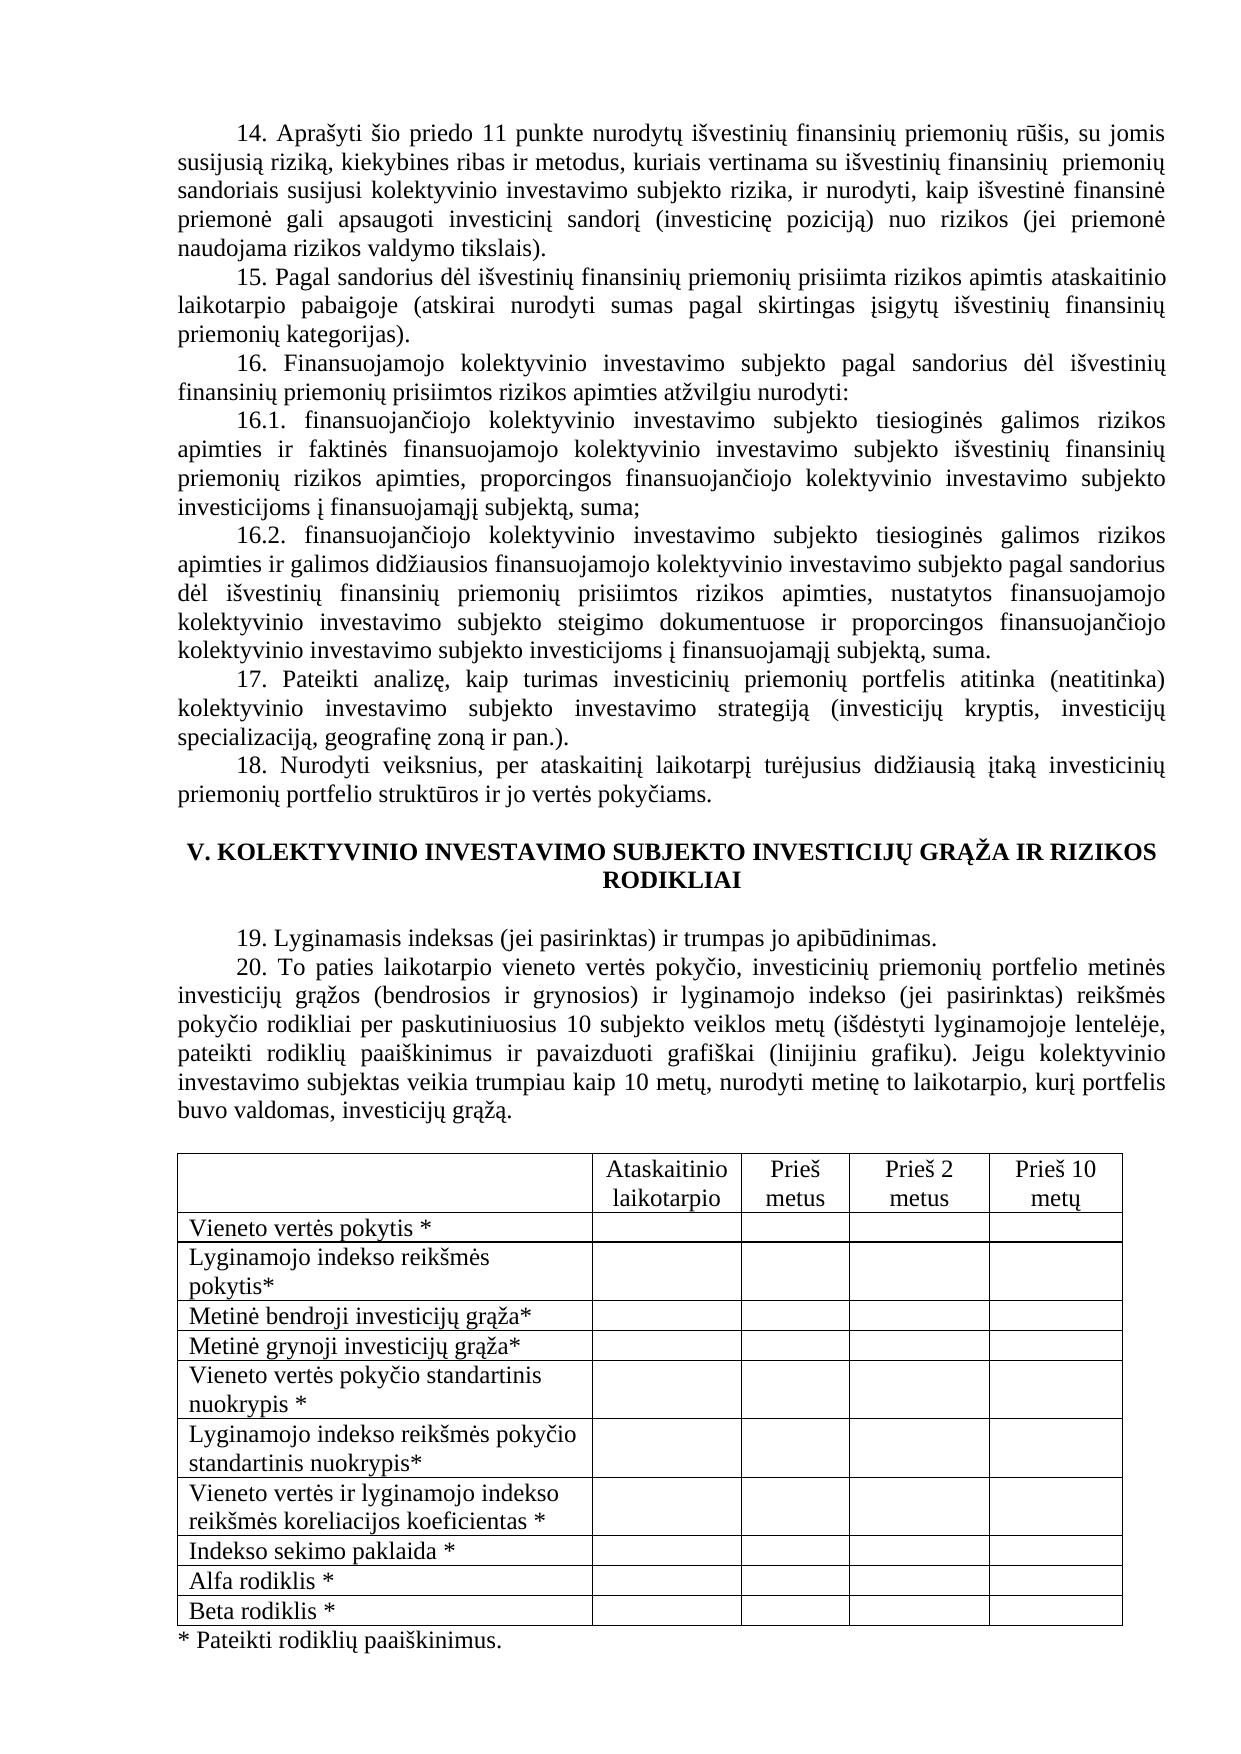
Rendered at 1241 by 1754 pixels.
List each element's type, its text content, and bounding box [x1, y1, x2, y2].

table_cell [742, 1419, 849, 1477]
table_cell [990, 1243, 1122, 1300]
text * Pateikti rodiklių paaiškinimus. [177, 1626, 1166, 1654]
table_header Prieš 2 metus [850, 1154, 989, 1212]
text 16.1. finansuojančiojo kolektyvinio investavimo subjekto tiesioginės galimos rizikos apimties ir faktinės finansuojamojo kolektyvinio investavimo subjekto išvestinių finansinių priemonių rizikos apimties, proporcingos finansuojančiojo kolektyvinio investavimo subjekto investicijoms į finansuojamąjį subjektą, suma; [177, 406, 1166, 521]
table_cell [742, 1566, 849, 1595]
table_cell [593, 1419, 741, 1477]
table_cell [850, 1361, 989, 1418]
table_cell Vieneto vertės pokytis * [178, 1213, 592, 1241]
text 16. Finansuojamojo kolektyvinio investavimo subjekto pagal sandorius dėl išvestinių finansinių priemonių prisiimtos rizikos apimties atžvilgiu nurodyti: [177, 348, 1166, 406]
table_cell Beta rodiklis * [178, 1596, 592, 1624]
text 14. Aprašyti šio priedo 11 punkte nurodytų išvestinių finansinių priemonių rūšis, su jomis susijusią riziką, kiekybines ribas ir metodus, kuriais vertinama su išvestinių finansinių priemonių sandoriais susijusi kolektyvinio investavimo subjekto rizika, ir nurodyti, kaip išvestinė finansinė priemonė gali apsaugoti investicinį sandorį (investicinę poziciją) nuo rizikos (jei priemonė naudojama rizikos valdymo tikslais). [177, 118, 1166, 262]
table_cell [990, 1361, 1122, 1418]
table_cell [850, 1301, 989, 1330]
table_cell [742, 1213, 849, 1241]
table_cell [990, 1419, 1122, 1477]
table_cell [990, 1536, 1122, 1565]
table_cell [850, 1213, 989, 1241]
table_cell Alfa rodiklis * [178, 1566, 592, 1595]
table_cell Metinė bendroji investicijų grąža* [178, 1301, 592, 1330]
text 17. Pateikti analizę, kaip turimas investicinių priemonių portfelis atitinka (neatitinka) kolektyvinio investavimo subjekto investavimo strategiją (investicijų kryptis, investicijų specializaciją, geografinę zoną ir pan.). [177, 664, 1166, 751]
text 15. Pagal sandorius dėl išvestinių finansinių priemonių prisiimta rizikos apimtis ataskaitinio laikotarpio pabaigoje (atskirai nurodyti sumas pagal skirtingas įsigytų išvestinių finansinių priemonių kategorijas). [177, 262, 1166, 348]
table_cell [990, 1331, 1122, 1359]
table_cell [990, 1213, 1122, 1241]
table_cell [742, 1331, 849, 1359]
table_cell [850, 1536, 989, 1565]
table_header Prieš metus [742, 1154, 849, 1212]
table_cell Metinė grynoji investicijų grąža* [178, 1331, 592, 1359]
table_cell [593, 1213, 741, 1241]
table_cell [850, 1243, 989, 1300]
table_cell [593, 1566, 741, 1595]
text 18. Nurodyti veiksnius, per ataskaitinį laikotarpį turėjusius didžiausią įtaką investicinių priemonių portfelio struktūros ir jo vertės pokyčiams. [177, 751, 1166, 808]
table_cell [593, 1596, 741, 1624]
table_header Prieš 10 metų [990, 1154, 1122, 1212]
table_cell Vieneto vertės pokyčio standartinis nuokrypis * [178, 1361, 592, 1418]
table_cell [850, 1566, 989, 1595]
table_cell [593, 1243, 741, 1300]
table_cell [850, 1331, 989, 1359]
table_cell Indekso sekimo paklaida * [178, 1536, 592, 1565]
table_cell [850, 1596, 989, 1624]
text 19. Lyginamasis indeksas (jei pasirinktas) ir trumpas jo apibūdinimas. [177, 923, 1166, 952]
table_cell [593, 1361, 741, 1418]
table_cell Lyginamojo indekso reikšmės pokyčio standartinis nuokrypis* [178, 1419, 592, 1477]
table_cell [742, 1536, 849, 1565]
table_cell [593, 1301, 741, 1330]
table_header [178, 1154, 592, 1212]
table_cell [742, 1478, 849, 1535]
table_cell [990, 1596, 1122, 1624]
table_cell [742, 1361, 849, 1418]
table_cell Vieneto vertės ir lyginamojo indekso reikšmės koreliacijos koeficientas * [178, 1478, 592, 1535]
table_cell [593, 1331, 741, 1359]
table_cell [850, 1419, 989, 1477]
table_cell [990, 1478, 1122, 1535]
table_cell [850, 1478, 989, 1535]
table_cell Lyginamojo indekso reikšmės pokytis* [178, 1243, 592, 1300]
table_cell [990, 1301, 1122, 1330]
table_header Ataskaitinio laikotarpio [593, 1154, 741, 1212]
table_cell [593, 1536, 741, 1565]
table_cell [742, 1301, 849, 1330]
text 16.2. finansuojančiojo kolektyvinio investavimo subjekto tiesioginės galimos rizikos apimties ir galimos didžiausios finansuojamojo kolektyvinio investavimo subjekto pagal sandorius dėl išvestinių finansinių priemonių prisiimtos rizikos apimties, nustatytos finansuojamojo kolektyvinio investavimo subjekto steigimo dokumentuose ir proporcingos finansuojančiojo kolektyvinio investavimo subjekto investicijoms į finansuojamąjį subjektą, suma. [177, 521, 1166, 664]
table_cell [742, 1243, 849, 1300]
table_cell [990, 1566, 1122, 1595]
text V. KOLEKTYVINIO INVESTAVIMO SUBJEKTO INVESTICIJŲ GRĄŽA IR RIZIKOS RODIKLIAI [177, 837, 1166, 894]
text 20. To paties laikotarpio vieneto vertės pokyčio, investicinių priemonių portfelio metinės investicijų grąžos (bendrosios ir grynosios) ir lyginamojo indekso (jei pasirinktas) reikšmės pokyčio rodikliai per paskutiniuosius 10 subjekto veiklos metų (išdėstyti lyginamojoje lentelėje, pateikti rodiklių paaiškinimus ir pavaizduoti grafiškai (linijiniu grafiku). Jeigu kolektyvinio investavimo subjektas veikia trumpiau kaip 10 metų, nurodyti metinę to laikotarpio, kurį portfelis buvo valdomas, investicijų grąžą. [177, 952, 1166, 1124]
table_cell [593, 1478, 741, 1535]
table_cell [742, 1596, 849, 1624]
